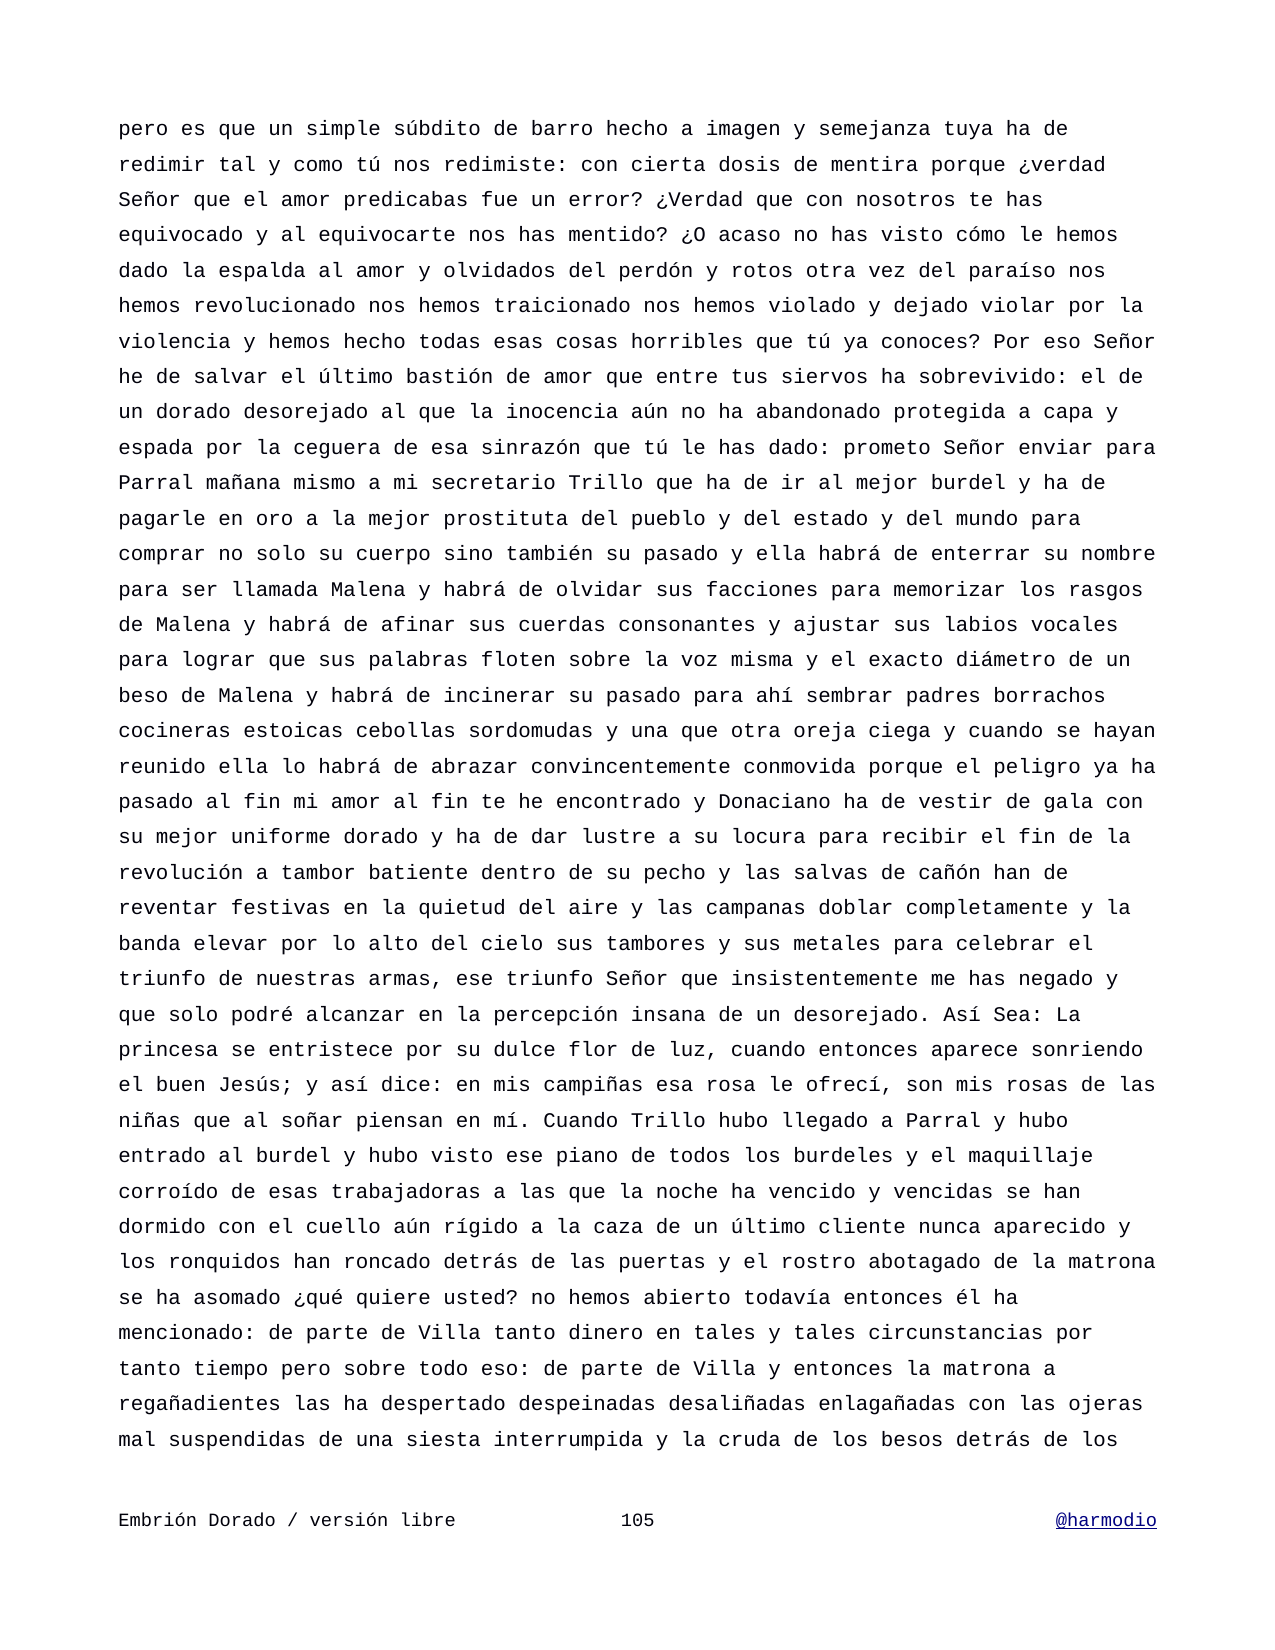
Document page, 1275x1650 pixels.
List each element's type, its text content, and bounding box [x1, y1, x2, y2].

text pero es que un simple súbdito de barro hecho a imagen y semejanza tuya ha de redimir tal y como tú nos redimiste: con cierta dosis de mentira porque ¿verdad Señor que el amor predicabas fue un error? ¿Verdad que con nosotros te has equivocado y al equivocarte nos has mentido? ¿O acaso no has visto cómo le hemos dado la espalda al amor y olvidados del perdón y rotos otra vez del paraíso nos hemos revolucionado nos hemos traicionado nos hemos violado y dejado violar por la violencia y hemos hecho todas esas cosas horribles que tú ya conoces? Por eso Señor he de salvar el último bastión de amor que entre tus siervos ha sobrevivido: el de un dorado desorejado al que la inocencia aún no ha abandonado protegida a capa y espada por la ceguera de esa sinrazón que tú le has dado: prometo Señor enviar para Parral mañana mismo a mi secretario Trillo que ha de ir al mejor burdel y ha de pagarle en oro a la mejor prostituta del pueblo y del estado y del mundo para comprar no solo su cuerpo sino también su pasado y ella habrá de enterrar su nombre para ser llamada Malena y habrá de olvidar sus facciones para memorizar los rasgos de Malena y habrá de afinar sus cuerdas consonantes y ajustar sus labios vocales para lograr que sus palabras floten sobre la voz misma y el exacto diámetro de un beso de Malena y habrá de incinerar su pasado para ahí sembrar padres borrachos cocineras estoicas cebollas sordomudas y una que otra oreja ciega y cuando se hayan reunido ella lo habrá de abrazar convincentemente conmovida porque el peligro ya ha pasado al fin mi amor al fin te he encontrado y Donaciano ha de vestir de gala con su mejor uniforme dorado y ha de dar lustre a su locura para recibir el fin de la revolución a tambor batiente dentro de su pecho y las salvas de cañón han de reventar festivas en la quietud del aire y las campanas doblar completamente y la banda elevar por lo alto del cielo sus tambores y sus metales para celebrar el triunfo de nuestras armas, ese triunfo Señor que insistentemente me has negado y que solo podré alcanzar en la percepción insana de un desorejado. Así Sea: La princesa se entristece por su dulce flor de luz, cuando entonces aparece sonriendo el buen Jesús; y así dice: en mis campiñas esa rosa le ofrecí, son mis rosas de las niñas que al soñar piensan en mí. Cuando Trillo hubo llegado a Parral y hubo entrado al burdel y hubo visto ese piano de todos los burdeles y el maquillaje corroído de esas trabajadoras a las que la noche ha vencido y vencidas se han dormido con el cuello aún rígido a la caza de un último cliente nunca aparecido y los ronquidos han roncado detrás de las puertas y el rostro abotagado de la matrona se ha asomado ¿qué quiere usted? no hemos abierto todavía entonces él ha mencionado: de parte de Villa tanto dinero en tales y tales circunstancias por tanto tiempo pero sobre todo eso: de parte de Villa y entonces la matrona a regañadientes las ha despertado despeinadas desaliñadas enlagañadas con las ojeras mal suspendidas de una siesta interrumpida y la cruda de los besos detrás de los [118, 118, 1157, 1452]
